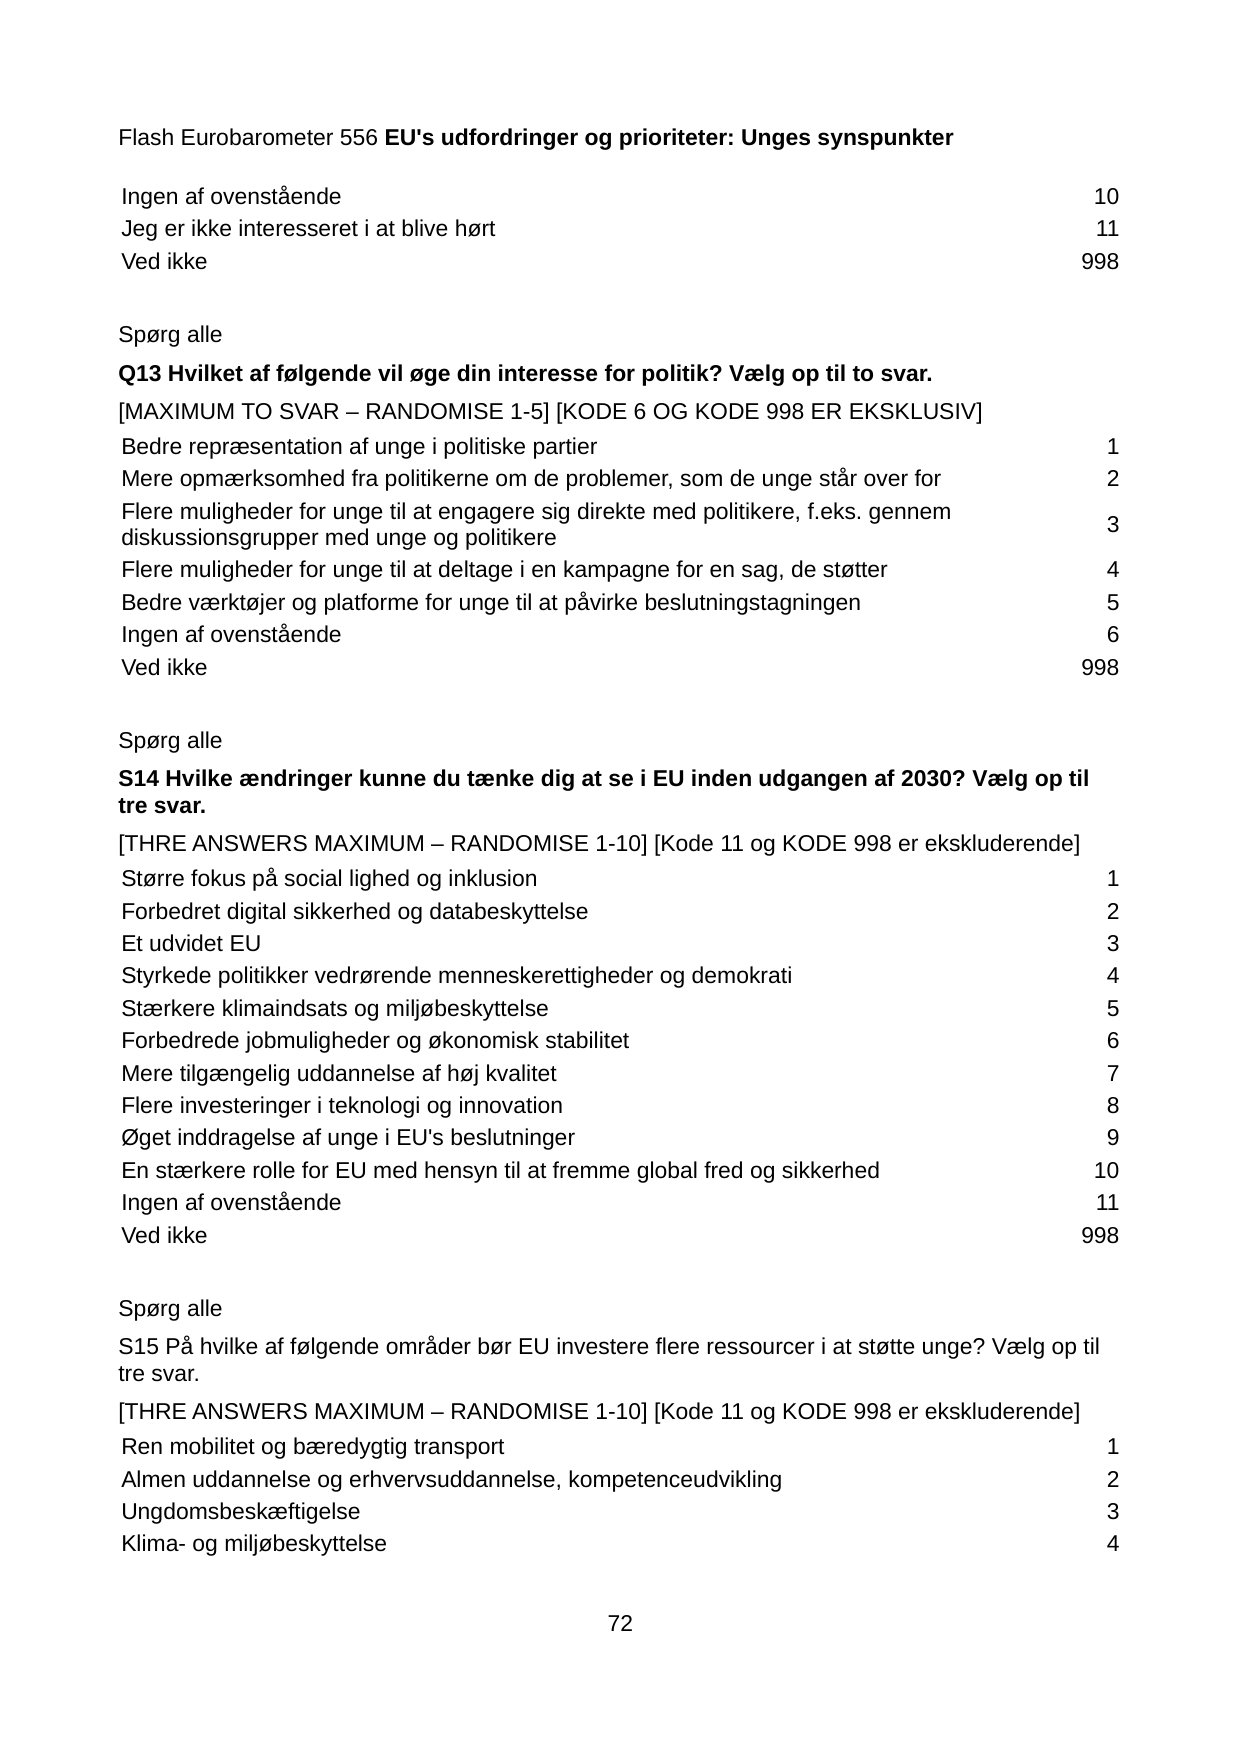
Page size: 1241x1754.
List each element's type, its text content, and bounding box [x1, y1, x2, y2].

table_cell Ungdomsbeskæftigelse [118, 1495, 986, 1527]
table_cell 6 [986, 1024, 1122, 1057]
table_cell Forbedrede jobmuligheder og økonomisk stabilitet [118, 1024, 986, 1057]
table_cell 4 [986, 553, 1122, 586]
table_cell 8 [986, 1089, 1122, 1121]
text Q13 Hvilket af følgende vil øge din interesse for politik? Vælg op til to svar. [118, 359, 1122, 386]
table_header 1 [986, 430, 1122, 462]
table_cell Klima- og miljøbeskyttelse [118, 1528, 986, 1560]
table_cell Bedre værktøjer og platforme for unge til at påvirke beslutningstagningen [118, 586, 986, 618]
table_cell 2 [986, 895, 1122, 927]
table_header Ren mobilitet og bæredygtig transport [118, 1430, 986, 1463]
table_cell Ingen af ovenstående [118, 618, 986, 651]
table_cell Stærkere klimaindsats og miljøbeskyttelse [118, 992, 986, 1024]
text S15 På hvilke af følgende områder bør EU investere flere ressourcer i at støtte unge? Vælg op til tre svar. [118, 1333, 1122, 1386]
table_cell Øget inddragelse af unge i EU's beslutninger [118, 1121, 986, 1154]
table_cell Flere investeringer i teknologi og innovation [118, 1089, 986, 1121]
table_cell Forbedret digital sikkerhed og databeskyttelse [118, 895, 986, 927]
table_cell Flere muligheder for unge til at deltage i en kampagne for en sag, de støtter [118, 553, 986, 586]
table_cell 7 [986, 1057, 1122, 1089]
text Spørg alle [118, 1295, 1122, 1321]
table_cell Almen uddannelse og erhvervsuddannelse, kompetenceudvikling [118, 1463, 986, 1495]
text [MAXIMUM TO SVAR – RANDOMISE 1-5] [KODE 6 OG KODE 998 ER EKSKLUSIV] [118, 398, 1122, 424]
text Spørg alle [118, 727, 1122, 753]
table_header Bedre repræsentation af unge i politiske partier [118, 430, 986, 462]
table_cell 11 [986, 212, 1122, 245]
table_cell Ved ikke [118, 651, 986, 683]
table_cell Ingen af ovenstående [118, 180, 986, 212]
table_cell 5 [986, 586, 1122, 618]
table_cell 998 [986, 245, 1122, 277]
table_cell 3 [986, 1495, 1122, 1527]
table_cell 998 [986, 1219, 1122, 1251]
text [THRE ANSWERS MAXIMUM – RANDOMISE 1-10] [Kode 11 og KODE 998 er ekskluderende] [118, 1398, 1122, 1424]
table_cell Ved ikke [118, 245, 986, 277]
table_cell 4 [986, 1528, 1122, 1560]
table_cell Flere muligheder for unge til at engagere sig direkte med politikere, f.eks. gennem diskussionsgrupper med unge og politikere [118, 495, 986, 553]
table_cell Et udvidet EU [118, 927, 986, 959]
table_cell 10 [986, 1154, 1122, 1186]
table_cell 998 [986, 651, 1122, 683]
table_header Større fokus på social lighed og inklusion [118, 862, 986, 894]
table_cell En stærkere rolle for EU med hensyn til at fremme global fred og sikkerhed [118, 1154, 986, 1186]
table_cell Ingen af ovenstående [118, 1186, 986, 1218]
table_cell 11 [986, 1186, 1122, 1218]
text Spørg alle [118, 321, 1122, 348]
table_cell Styrkede politikker vedrørende menneskerettigheder og demokrati [118, 959, 986, 992]
table_cell 9 [986, 1121, 1122, 1154]
text S14 Hvilke ændringer kunne du tænke dig at se i EU inden udgangen af 2030? Vælg op til tre svar. [118, 765, 1122, 818]
table_header 1 [986, 1430, 1122, 1463]
table_cell 6 [986, 618, 1122, 651]
table_cell Mere opmærksomhed fra politikerne om de problemer, som de unge står over for [118, 463, 986, 495]
table_cell 2 [986, 1463, 1122, 1495]
table_cell 2 [986, 463, 1122, 495]
table_cell 4 [986, 959, 1122, 992]
table_cell 3 [986, 495, 1122, 553]
table_cell Ved ikke [118, 1219, 986, 1251]
table_cell Jeg er ikke interesseret i at blive hørt [118, 212, 986, 245]
table_cell 3 [986, 927, 1122, 959]
table_cell 10 [986, 180, 1122, 212]
text [THRE ANSWERS MAXIMUM – RANDOMISE 1-10] [Kode 11 og KODE 998 er ekskluderende] [118, 830, 1122, 856]
table_cell Mere tilgængelig uddannelse af høj kvalitet [118, 1057, 986, 1089]
table_cell 5 [986, 992, 1122, 1024]
table_header 1 [986, 862, 1122, 894]
